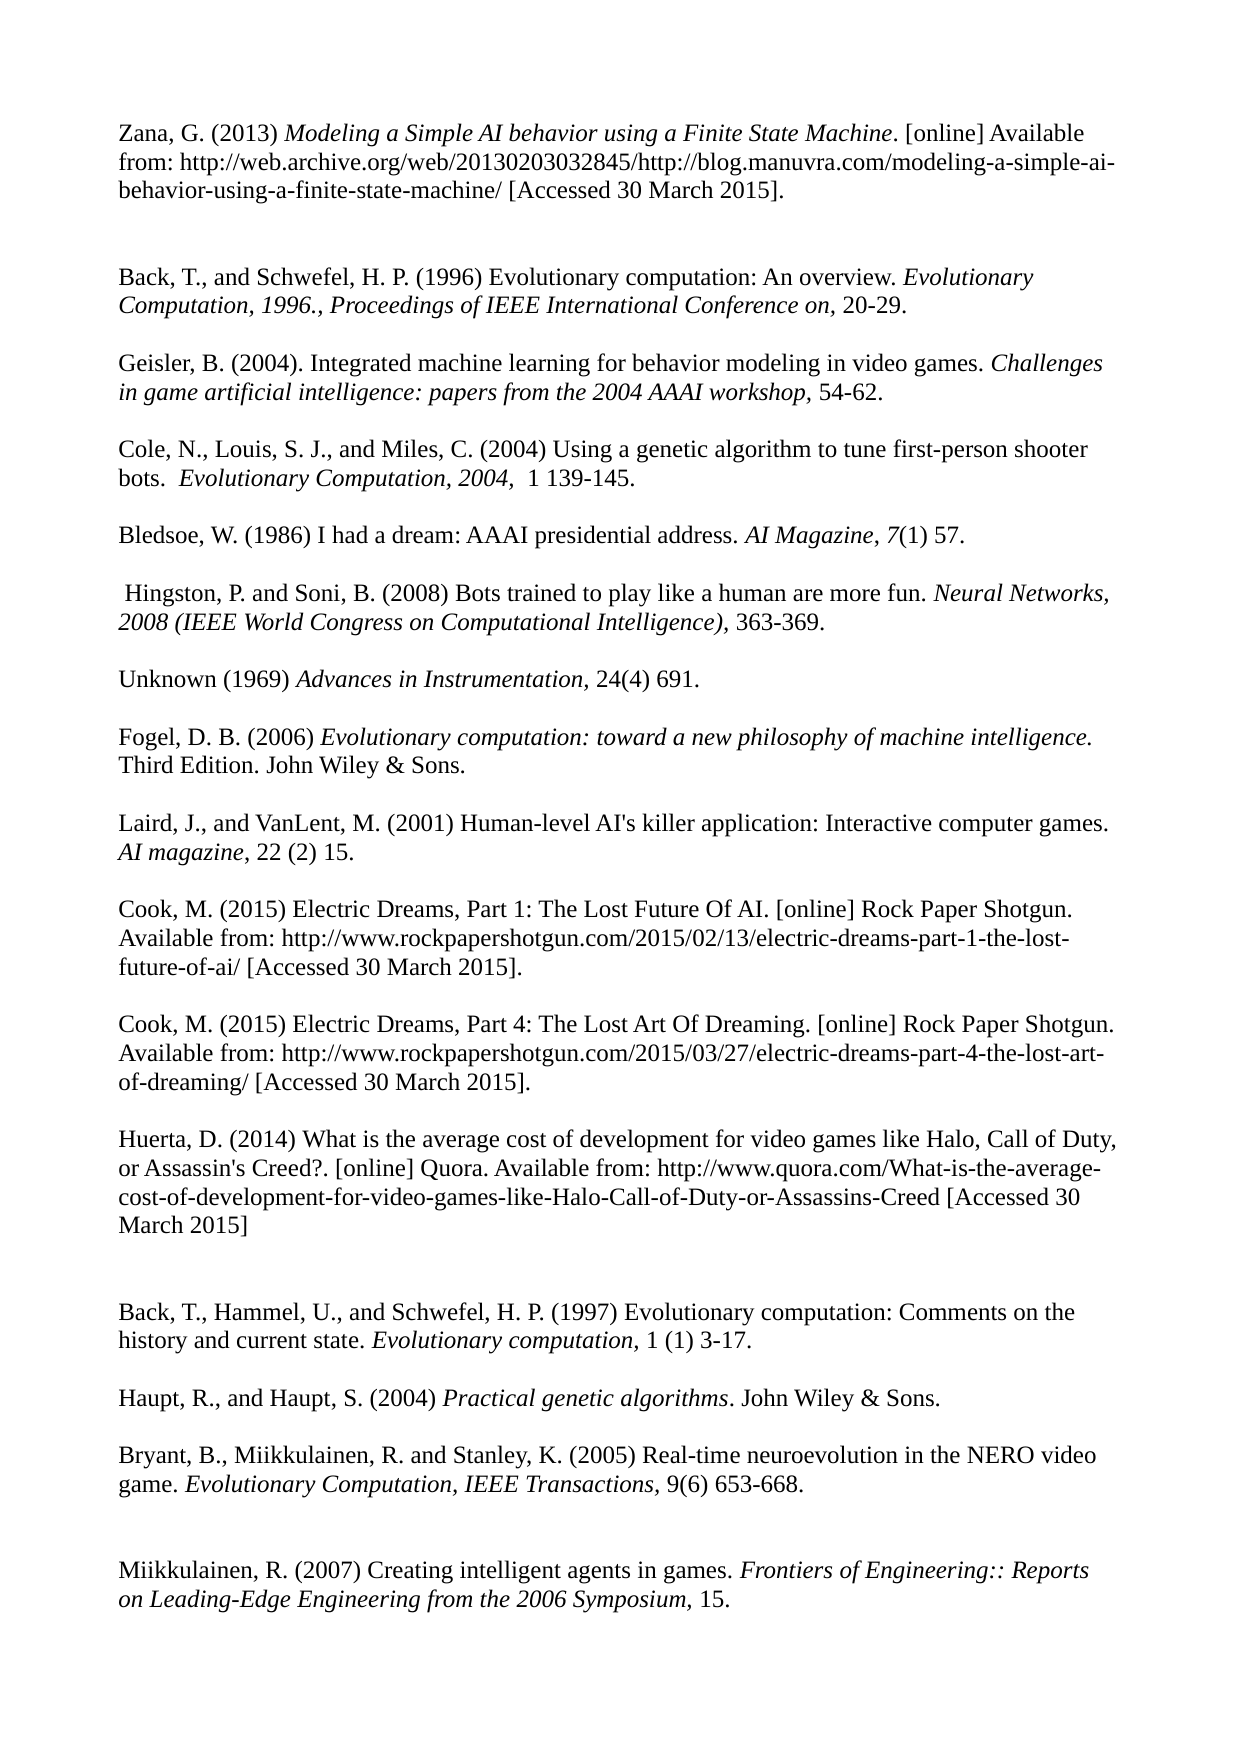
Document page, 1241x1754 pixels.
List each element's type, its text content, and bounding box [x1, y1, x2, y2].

text Back, T., and Schwefel, H. P. (1996) Evolutionary computation: An overview. Evolutionary Computation, 1996., Proceedings of IEEE International Conference on, 20-29. [118, 262, 1122, 319]
text Haupt, R., and Haupt, S. (2004) Practical genetic algorithms. John Wiley & Sons. [118, 1383, 1122, 1412]
text Huerta, D. (2014) What is the average cost of development for video games like Halo, Call of Duty, or Assassin's Creed?. [online] Quora. Available from: http://www.quora.com/What-is-the-average-cost-of-development-for-video-games-like-Halo-Call-of-Duty-or-Assassins-Creed [Accessed 30 March 2015] [118, 1124, 1122, 1239]
text Back, T., Hammel, U., and Schwefel, H. P. (1997) Evolutionary computation: Comments on the history and current state. Evolutionary computation, 1 (1) 3-17. [118, 1297, 1122, 1354]
text Bryant, B., Miikkulainen, R. and Stanley, K. (2005) Real-time neuroevolution in the NERO video game. Evolutionary Computation, IEEE Transactions, 9(6) 653-668. [118, 1441, 1122, 1498]
text Bledsoe, W. (1986) I had a dream: AAAI presidential address. AI Magazine, 7(1) 57. [118, 521, 1122, 549]
text Miikkulainen, R. (2007) Creating intelligent agents in games. Frontiers of Engineering:: Reports on Leading-Edge Engineering from the 2006 Symposium, 15. [118, 1556, 1122, 1613]
text Cook, M. (2015) Electric Dreams, Part 1: The Lost Future Of AI. [online] Rock Paper Shotgun. Available from: http://www.rockpapershotgun.com/2015/02/13/electric-dreams-part-1-the-lost-future-of-ai/ [Accessed 30 March 2015]. [118, 894, 1122, 981]
text Unknown (1969) Advances in Instrumentation, 24(4) 691. [118, 664, 1122, 693]
text Laird, J., and VanLent, M. (2001) Human-level AI's killer application: Interactive computer games. AI magazine, 22 (2) 15. [118, 808, 1122, 866]
text Zana, G. (2013) Modeling a Simple AI behavior using a Finite State Machine. [online] Available from: http://web.archive.org/web/20130203032845/http://blog.manuvra.com/modeling-a-simple-ai-behavior-using-a-finite-state-machine/ [Accessed 30 March 2015]. [118, 118, 1122, 204]
text Fogel, D. B. (2006) Evolutionary computation: toward a new philosophy of machine intelligence. Third Edition. John Wiley & Sons. [118, 722, 1122, 779]
text Geisler, B. (2004). Integrated machine learning for behavior modeling in video games. Challenges in game artificial intelligence: papers from the 2004 AAAI workshop, 54-62. [118, 348, 1122, 406]
text Cook, M. (2015) Electric Dreams, Part 4: The Lost Art Of Dreaming. [online] Rock Paper Shotgun. Available from: http://www.rockpapershotgun.com/2015/03/27/electric-dreams-part-4-the-lost-art-of-dreaming/ [Accessed 30 March 2015]. [118, 1009, 1122, 1096]
text Hingston, P. and Soni, B. (2008) Bots trained to play like a human are more fun. Neural Networks, 2008 (IEEE World Congress on Computational Intelligence), 363-369. [118, 578, 1122, 636]
text Cole, N., Louis, S. J., and Miles, C. (2004) Using a genetic algorithm to tune first-person shooter bots. Evolutionary Computation, 2004, 1 139-145. [118, 434, 1122, 492]
